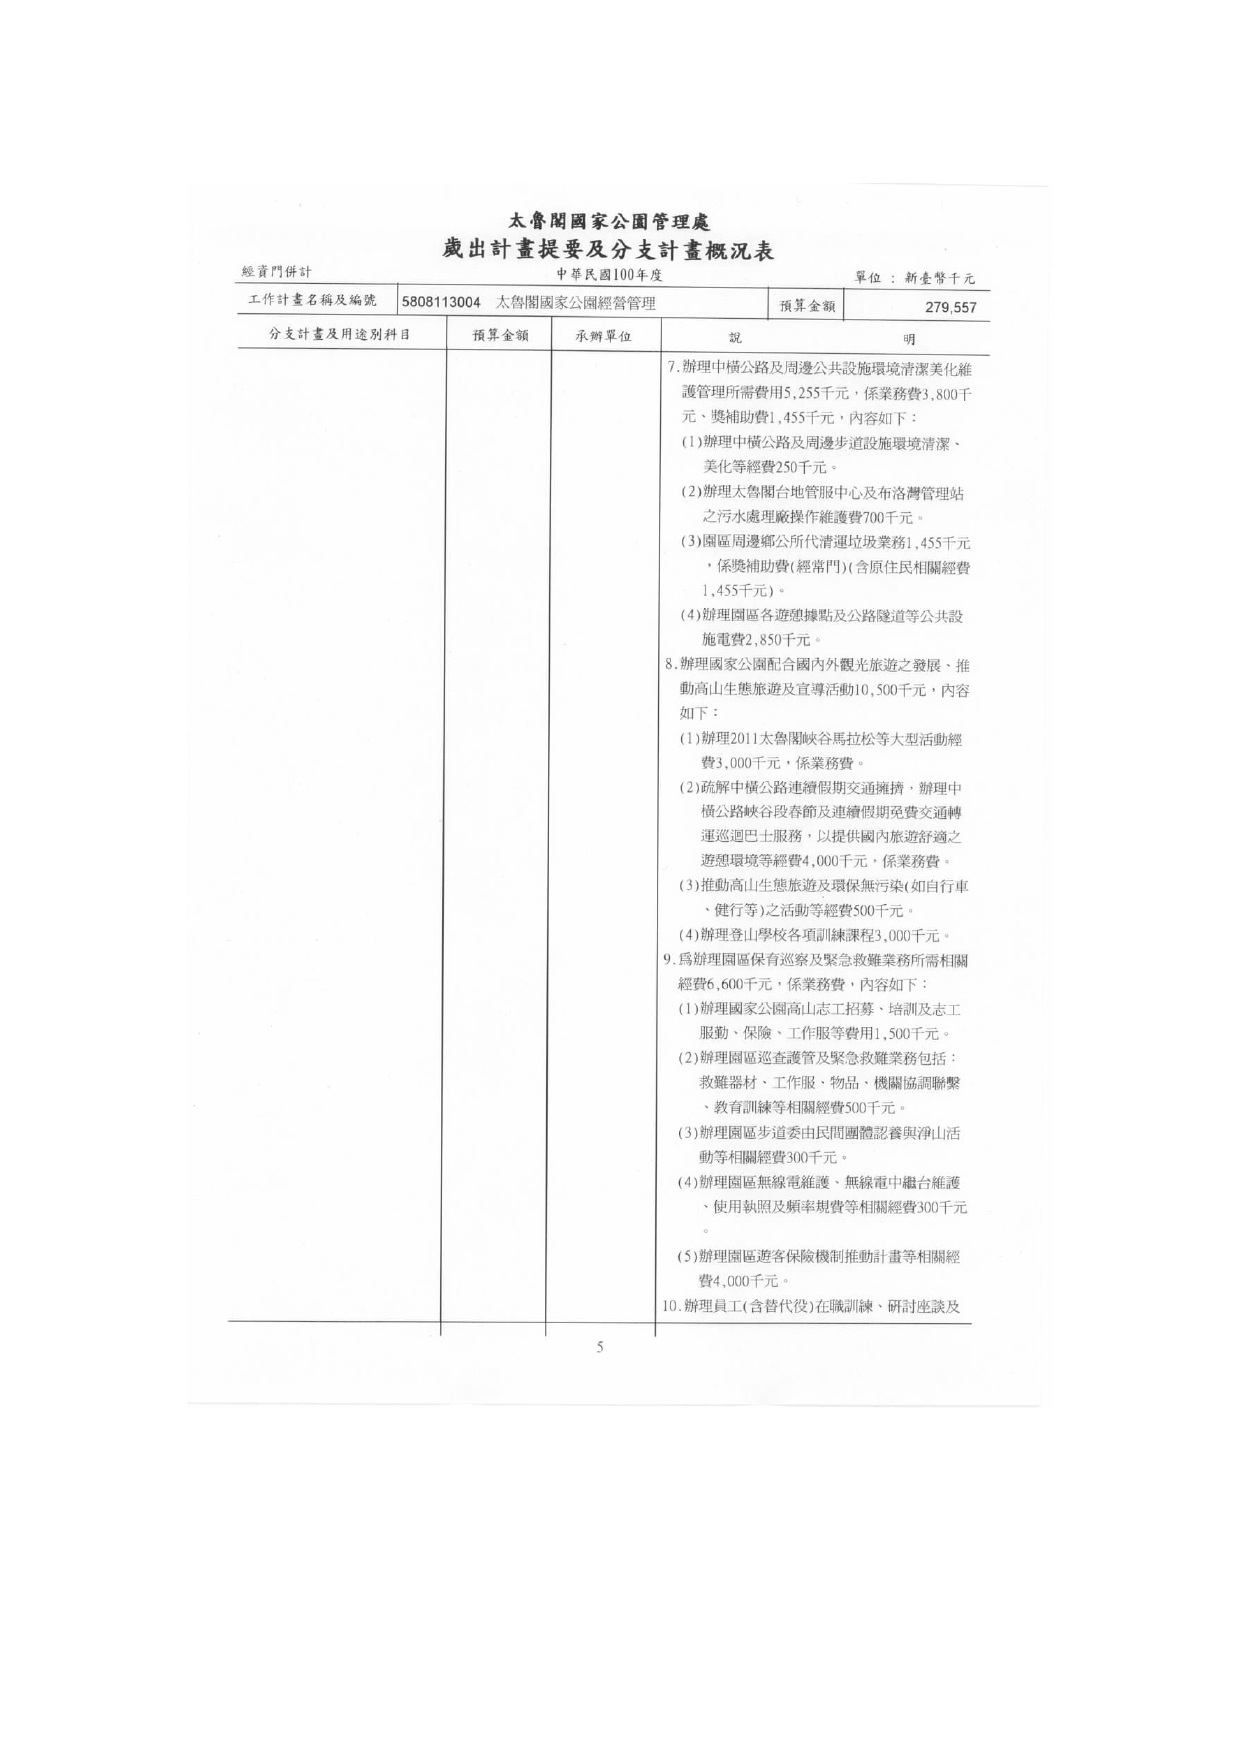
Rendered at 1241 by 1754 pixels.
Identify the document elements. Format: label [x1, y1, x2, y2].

picture [187, 183, 1053, 1408]
